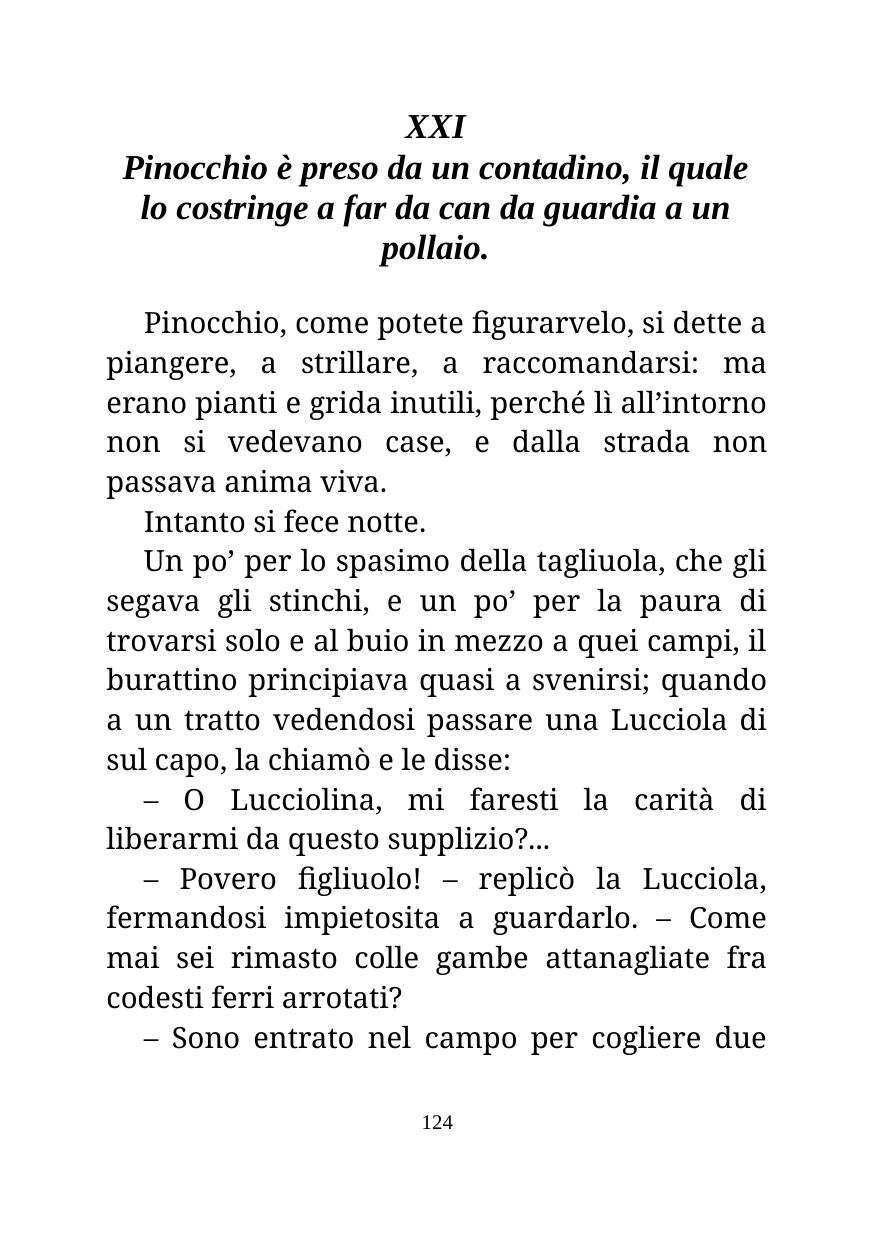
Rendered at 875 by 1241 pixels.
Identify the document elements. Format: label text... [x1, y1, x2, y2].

text Intanto si fece notte. [106, 501, 768, 541]
text – Sono entrato nel campo per cogliere due [106, 1017, 768, 1057]
text Pinocchio, come potete figurarvelo, si dette a piangere, a strillare, a raccomandarsi: ma erano pianti e grida inutili, perché lì all’intorno non si vedevano case, e dalla strada non passava anima viva. [106, 302, 768, 501]
subtitle XXI Pinocchio è preso da un contadino, il quale lo costringe a far da can da guardia a un pollaio. [106, 106, 768, 267]
text – Povero figliuolo! – replicò la Lucciola, fermandosi impietosita a guardarlo. – Come mai sei rimasto colle gambe attanagliate fra codesti ferri arrotati? [106, 858, 768, 1017]
text – O Lucciolina, mi faresti la carità di liberarmi da questo supplizio?... [106, 779, 768, 858]
text Un po’ per lo spasimo della tagliuola, che gli segava gli stinchi, e un po’ per la paura di trovarsi solo e al buio in mezzo a quei campi, il burattino principiava quasi a svenirsi; quando a un tratto vedendosi passare una Lucciola di sul capo, la chiamò e le disse: [106, 541, 768, 779]
